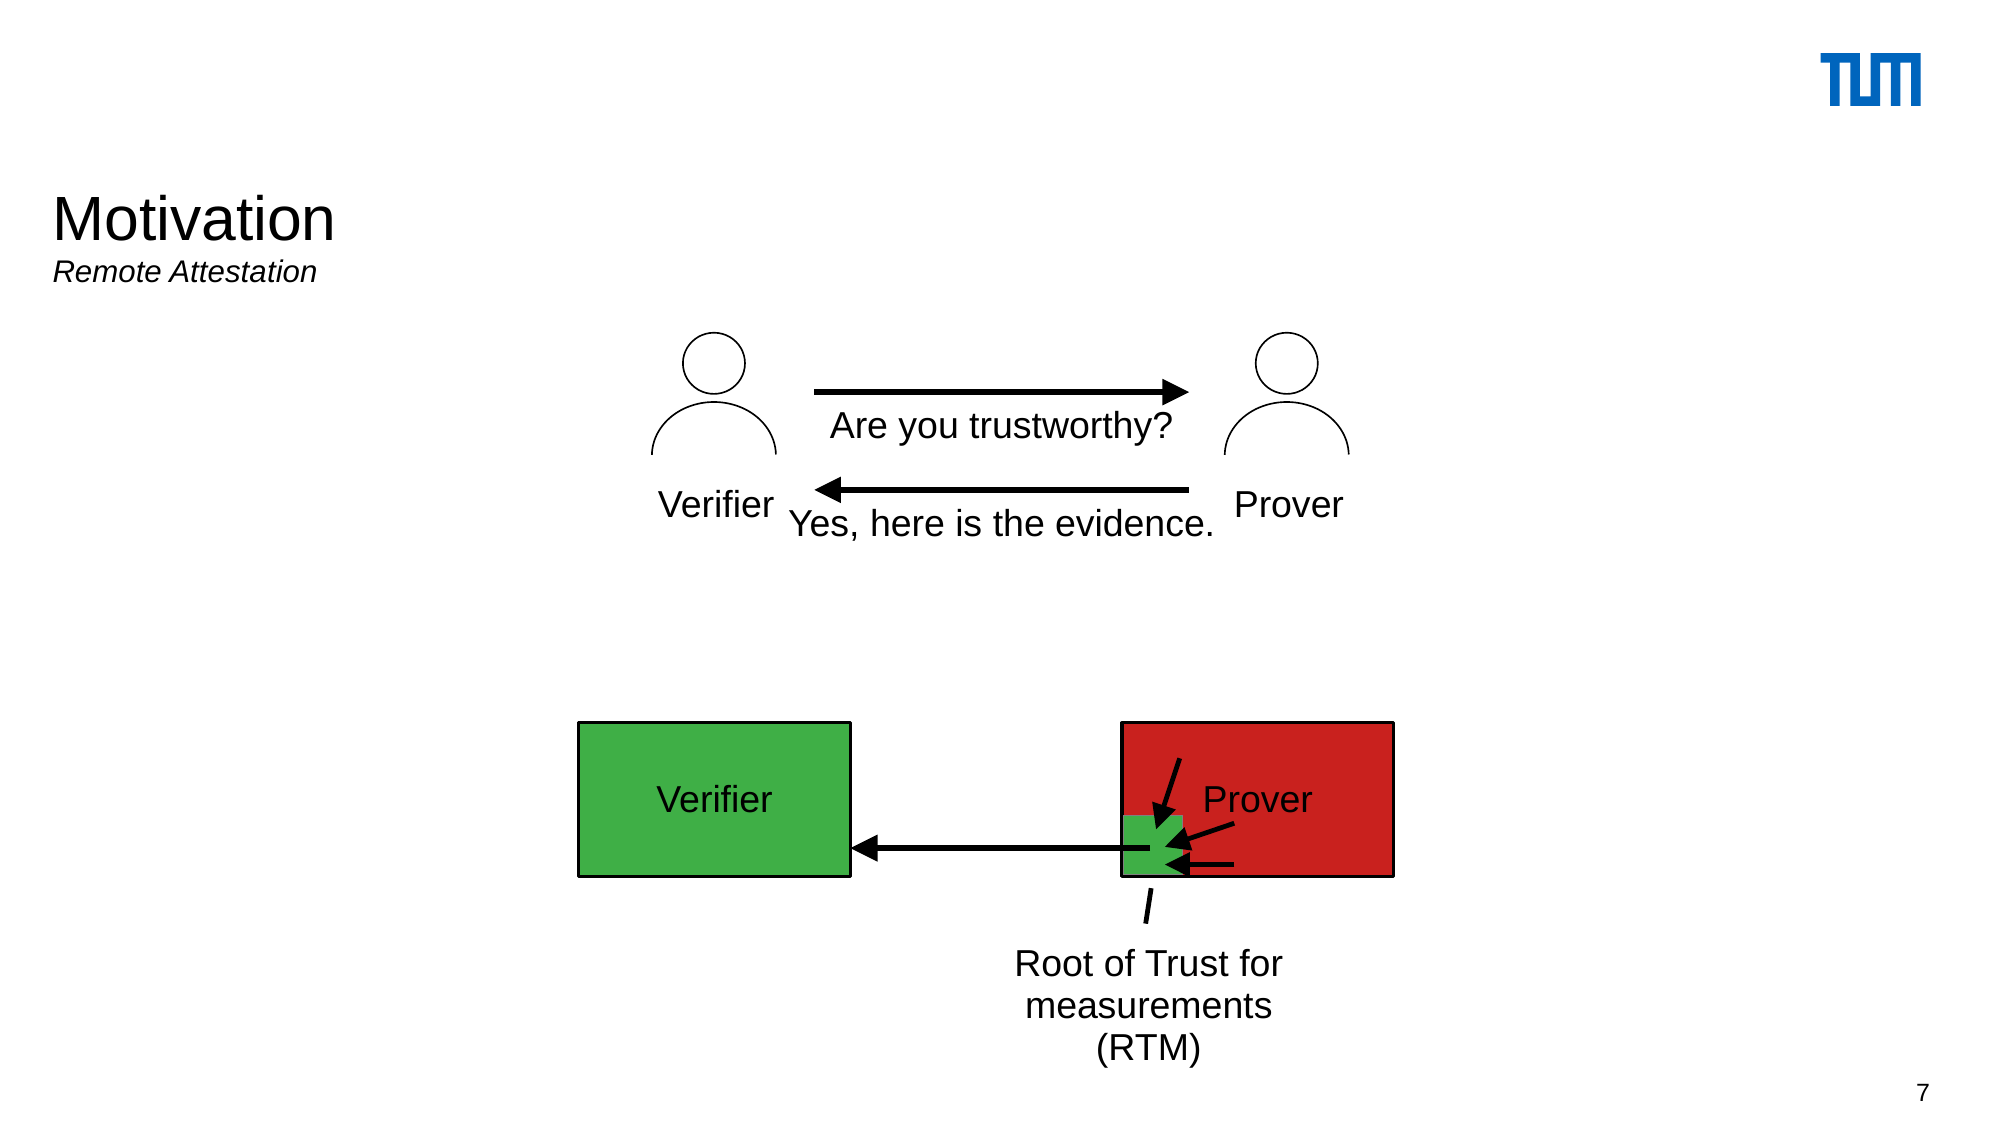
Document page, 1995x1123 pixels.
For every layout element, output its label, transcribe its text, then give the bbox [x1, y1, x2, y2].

text_box Root of Trust for measurements (RTM) [998, 935, 1300, 1119]
text_box Verifier [635, 476, 797, 546]
text_box Prover [1218, 476, 1359, 534]
text_box Verifier [578, 722, 851, 877]
title Motivation Remote Attestation [52, 166, 1453, 307]
text_box [1123, 815, 1183, 875]
text_box Prover [1122, 722, 1394, 877]
